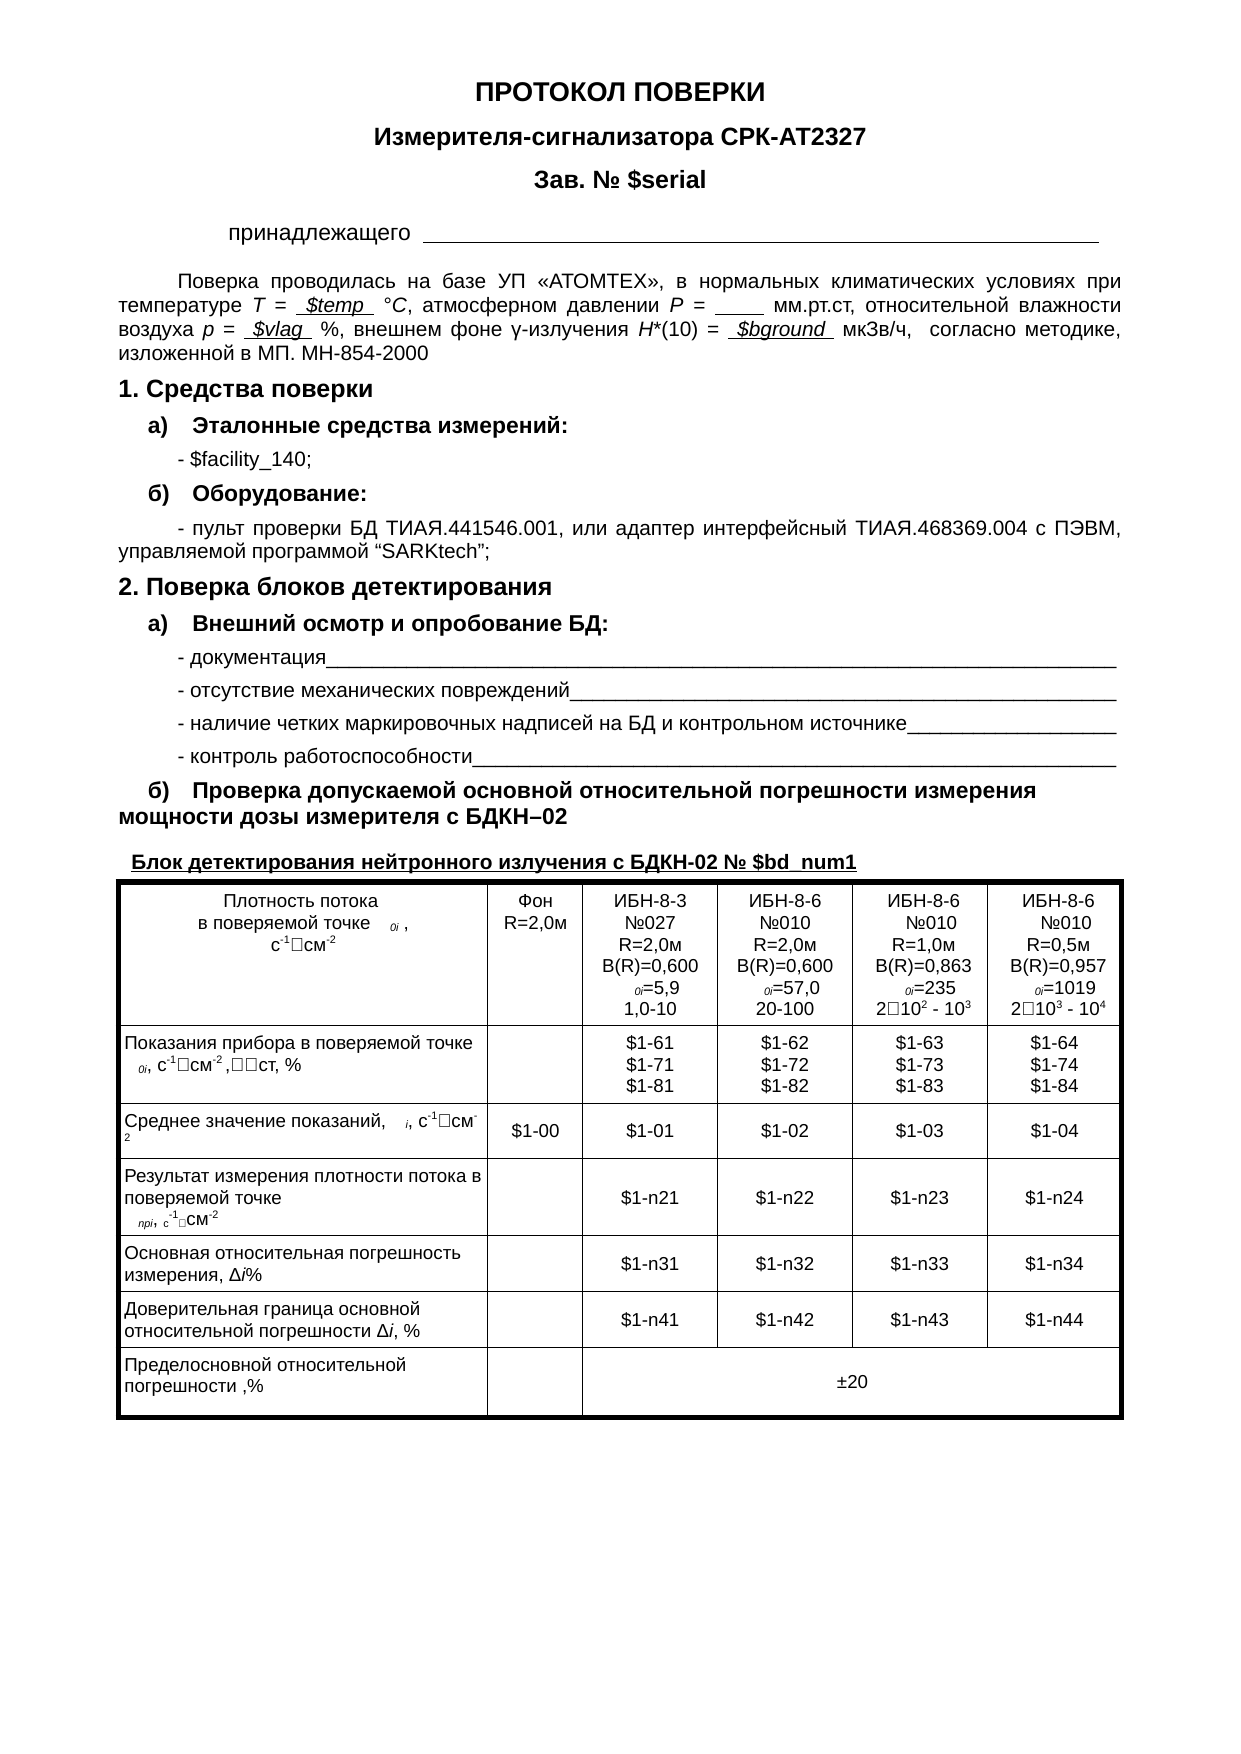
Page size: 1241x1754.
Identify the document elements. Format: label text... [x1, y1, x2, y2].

table_cell Показания прибора в поверяемой точке 0i, с-1см-2 ,ст, % [121, 1026, 487, 1103]
table_cell $1-64 $1-74 $1-84 [988, 1026, 1119, 1103]
text Измерипринадлежащего . . [118, 217, 1122, 246]
table_cell $1-n43 [853, 1292, 987, 1347]
table_cell $1-n21 [583, 1159, 717, 1235]
table_cell $1-n24 [988, 1159, 1119, 1235]
text а) Внешний осмотр и опробование БД: [118, 610, 1122, 636]
table_cell Среднее значение показаний, i, с-1см-2 [121, 1104, 487, 1158]
text - контроль работоспособности [118, 744, 1122, 768]
table_cell $1-62 $1-72 $1-82 [718, 1026, 852, 1103]
text 2. Поверка блоков детектирования [118, 572, 1122, 601]
table_cell ИБН-8-6 №010 R=2,0м B(R)=0,600 0i=57,0 20-100 [718, 885, 852, 1025]
text - $facility_140; [118, 447, 1122, 471]
table_cell Доверительная граница основной относительной погрешности Δi, % [121, 1292, 487, 1347]
text ПРОТОКОЛ ПОВЕРКИ [118, 76, 1122, 108]
table_cell ИБН-8-6 №010 R=0,5м B(R)=0,957 0i=1019 2103 - 104 [988, 885, 1119, 1025]
table_cell Основная относительная погрешность измерения, Δi% [121, 1236, 487, 1291]
table_cell Фон R=2,0м [488, 885, 582, 1025]
table_cell Плотность потока в поверяемой точке 0i , с-1см-2 [121, 885, 487, 1025]
table_cell Пределосновной относительной погрешности ,% [121, 1348, 487, 1415]
text Измерителя-сигнализатора СРК-АТ2327 [118, 122, 1122, 151]
table_cell $1-n41 [583, 1292, 717, 1347]
text б) Проверка допускаемой основной относительной погрешности измерения мощности дозы измерителя с БДКН–02 [118, 777, 1122, 829]
text - документация [118, 645, 1122, 669]
table_cell $1-02 [718, 1104, 852, 1158]
table_cell [488, 1348, 582, 1415]
table_cell $1-04 [988, 1104, 1119, 1158]
table_cell ИБН-8-6 №010 R=1,0м B(R)=0,863 0i=235 2102 - 103 [853, 885, 987, 1025]
table_cell $1-n42 [718, 1292, 852, 1347]
table_cell $1-n22 [718, 1159, 852, 1235]
table_cell [488, 1236, 582, 1291]
table_cell [488, 1159, 582, 1235]
table_cell $1-03 [853, 1104, 987, 1158]
table_cell [488, 1292, 582, 1347]
table_cell [488, 1026, 582, 1103]
text а) Эталонные средства измерений: [118, 412, 1122, 438]
table_cell $1-01 [583, 1104, 717, 1158]
text Поверка проводилась на базе УП «АТОМТЕХ», в нормальных климатических условиях при температуре Т = $temp °С, атмосферном давлении Р = мм.рт.ст, относительной влажности воздуха р = $vlag %, внешнем фоне γ-излучения H*(10) = $bground мкЗв/ч, согласно методике, изложенной в МП. МН-854-2000 [118, 269, 1122, 365]
table_header Блок детектирования нейтронного излучения с БДКН-02 № $bd_num1 [118, 844, 1122, 879]
text - пульт проверки БД ТИАЯ.441546.001, или адаптер интерфейсный ТИАЯ.468369.004 с ПЭВМ, управляемой программой “SARKtech”; [118, 515, 1122, 563]
text Зав. № $serial [118, 165, 1122, 194]
table_cell $1-n23 [853, 1159, 987, 1235]
table_cell $1-61 $1-71 $1-81 [583, 1026, 717, 1103]
table_cell $1-00 [488, 1104, 582, 1158]
text 1. Средства поверки [118, 374, 1122, 403]
table_cell ИБН-8-3 №027 R=2,0м B(R)=0,600 0i=5,9 1,0-10 [583, 885, 717, 1025]
text - отсутствие механических повреждений [118, 678, 1122, 702]
table_cell Результат измерения плотности потока в поверяемой точке npi, с-1см-2 [121, 1159, 487, 1235]
table_cell $1-n44 [988, 1292, 1119, 1347]
table_cell $1-n34 [988, 1236, 1119, 1291]
text - наличие четких маркировочных надписей на БД и контрольном источнике [118, 711, 1122, 735]
table_cell $1-n31 [583, 1236, 717, 1291]
table_cell $1-n33 [853, 1236, 987, 1291]
table_cell ±20 [583, 1348, 1119, 1415]
text б) Оборудование: [118, 480, 1122, 506]
table_cell $1-n32 [718, 1236, 852, 1291]
table_cell $1-63 $1-73 $1-83 [853, 1026, 987, 1103]
